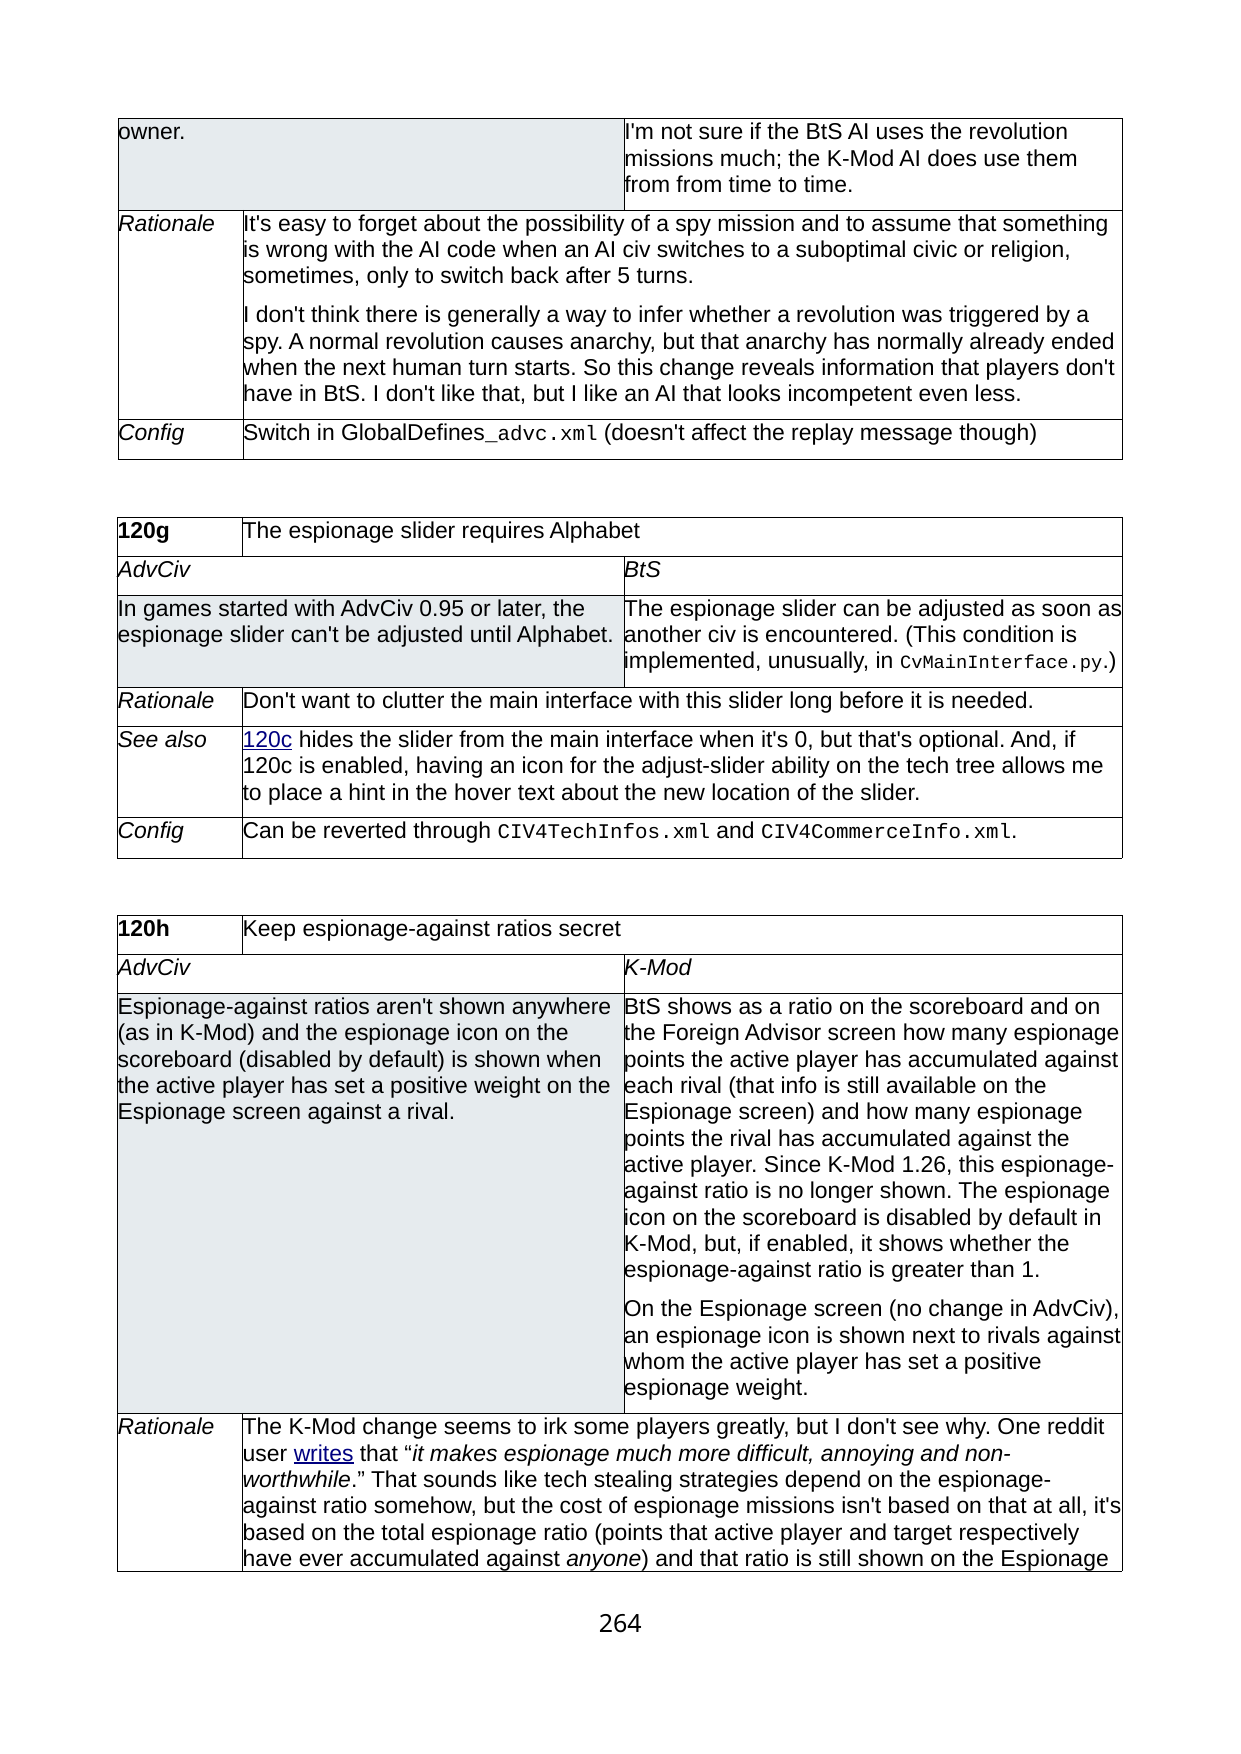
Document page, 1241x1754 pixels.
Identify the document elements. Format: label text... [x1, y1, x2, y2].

table_cell Rationale [118, 1414, 242, 1571]
table_cell K-Mod [625, 955, 1122, 993]
table_cell BtS shows as a ratio on the scoreboard and on the Foreign Advisor screen how many espionage points the active player has accumulated against each rival (that info is still available on the Espionage screen) and how many espionage points the rival has accumulated against the active player. Since K-Mod 1.26, this espionage-against ratio is no longer shown. The espionage icon on the scoreboard is disabled by default in K-Mod, but, if enabled, it shows whether the espionage-against ratio is greater than 1. On the Espionage screen (no change in AdvCiv), an espionage icon is shown next to rivals against whom the active player has set a positive espionage weight. [625, 994, 1122, 1413]
table_cell Espionage-against ratios aren't shown anywhere (as in K-Mod) and the espionage icon on the scoreboard (disabled by default) is shown when the active player has set a positive weight on the Espionage screen against a rival. [118, 994, 624, 1413]
table_cell See also [118, 727, 242, 817]
table_cell Don't want to clutter the main interface with this slider long before it is needed. [243, 688, 1122, 726]
table_cell In games started with AdvCiv 0.95 or later, the espionage slider can't be adjusted until Alphabet. [118, 596, 624, 687]
table_cell It's easy to forget about the possibility of a spy mission and to assume that something is wrong with the AI code when an AI civ switches to a suboptimal civic or religion, sometimes, only to switch back after 5 turns. I don't think there is generally a way to infer whether a revolution was triggered by a spy. A normal revolution causes anarchy, but that anarchy has normally already ended when the next human turn starts. So this change reveals information that players don't have in BtS. I don't like that, but I like an AI that looks incompetent even less. [244, 211, 1122, 419]
table_cell BtS [625, 557, 1122, 594]
table_cell AdvCiv [118, 955, 624, 993]
table_cell owner. [119, 119, 624, 210]
table_cell Rationale [119, 211, 243, 419]
table_cell Config [118, 818, 242, 857]
table_header 120h [118, 916, 242, 954]
table_cell The K-Mod change seems to irk some players greatly, but I don't see why. One reddit user writes that “it makes espionage much more difficult, annoying and non-worthwhile.” That sounds like tech stealing strategies depend on the espionage-against ratio somehow, but the cost of espionage missions isn't based on that at all, it's based on the total espionage ratio (points that active player and target respectively have ever accumulated against anyone) and that ratio is still shown on the Espionage [243, 1414, 1122, 1571]
table_cell Switch in GlobalDefines_advc.xml (doesn't affect the replay message though) [244, 420, 1122, 459]
table_header 120g [118, 518, 242, 556]
table_cell Can be reverted through CIV4TechInfos.xml and CIV4CommerceInfo.xml. [243, 818, 1122, 857]
table_header The espionage slider requires Alphabet [243, 518, 1122, 556]
table_cell AdvCiv [118, 557, 624, 594]
table_cell 120c hides the slider from the main interface when it's 0, but that's optional. And, if 120c is enabled, having an icon for the adjust-slider ability on the tech tree allows me to place a hint in the hover text about the new location of the slider. [243, 727, 1122, 817]
table_cell Rationale [118, 688, 242, 726]
table_cell Config [119, 420, 243, 459]
table_header Keep espionage-against ratios secret [243, 916, 1122, 954]
table_cell I'm not sure if the BtS AI uses the revolution missions much; the K-Mod AI does use them from from time to time. [625, 119, 1122, 210]
table_cell The espionage slider can be adjusted as soon as another civ is encountered. (This condition is implemented, unusually, in CvMainInterface.py.) [625, 596, 1122, 687]
